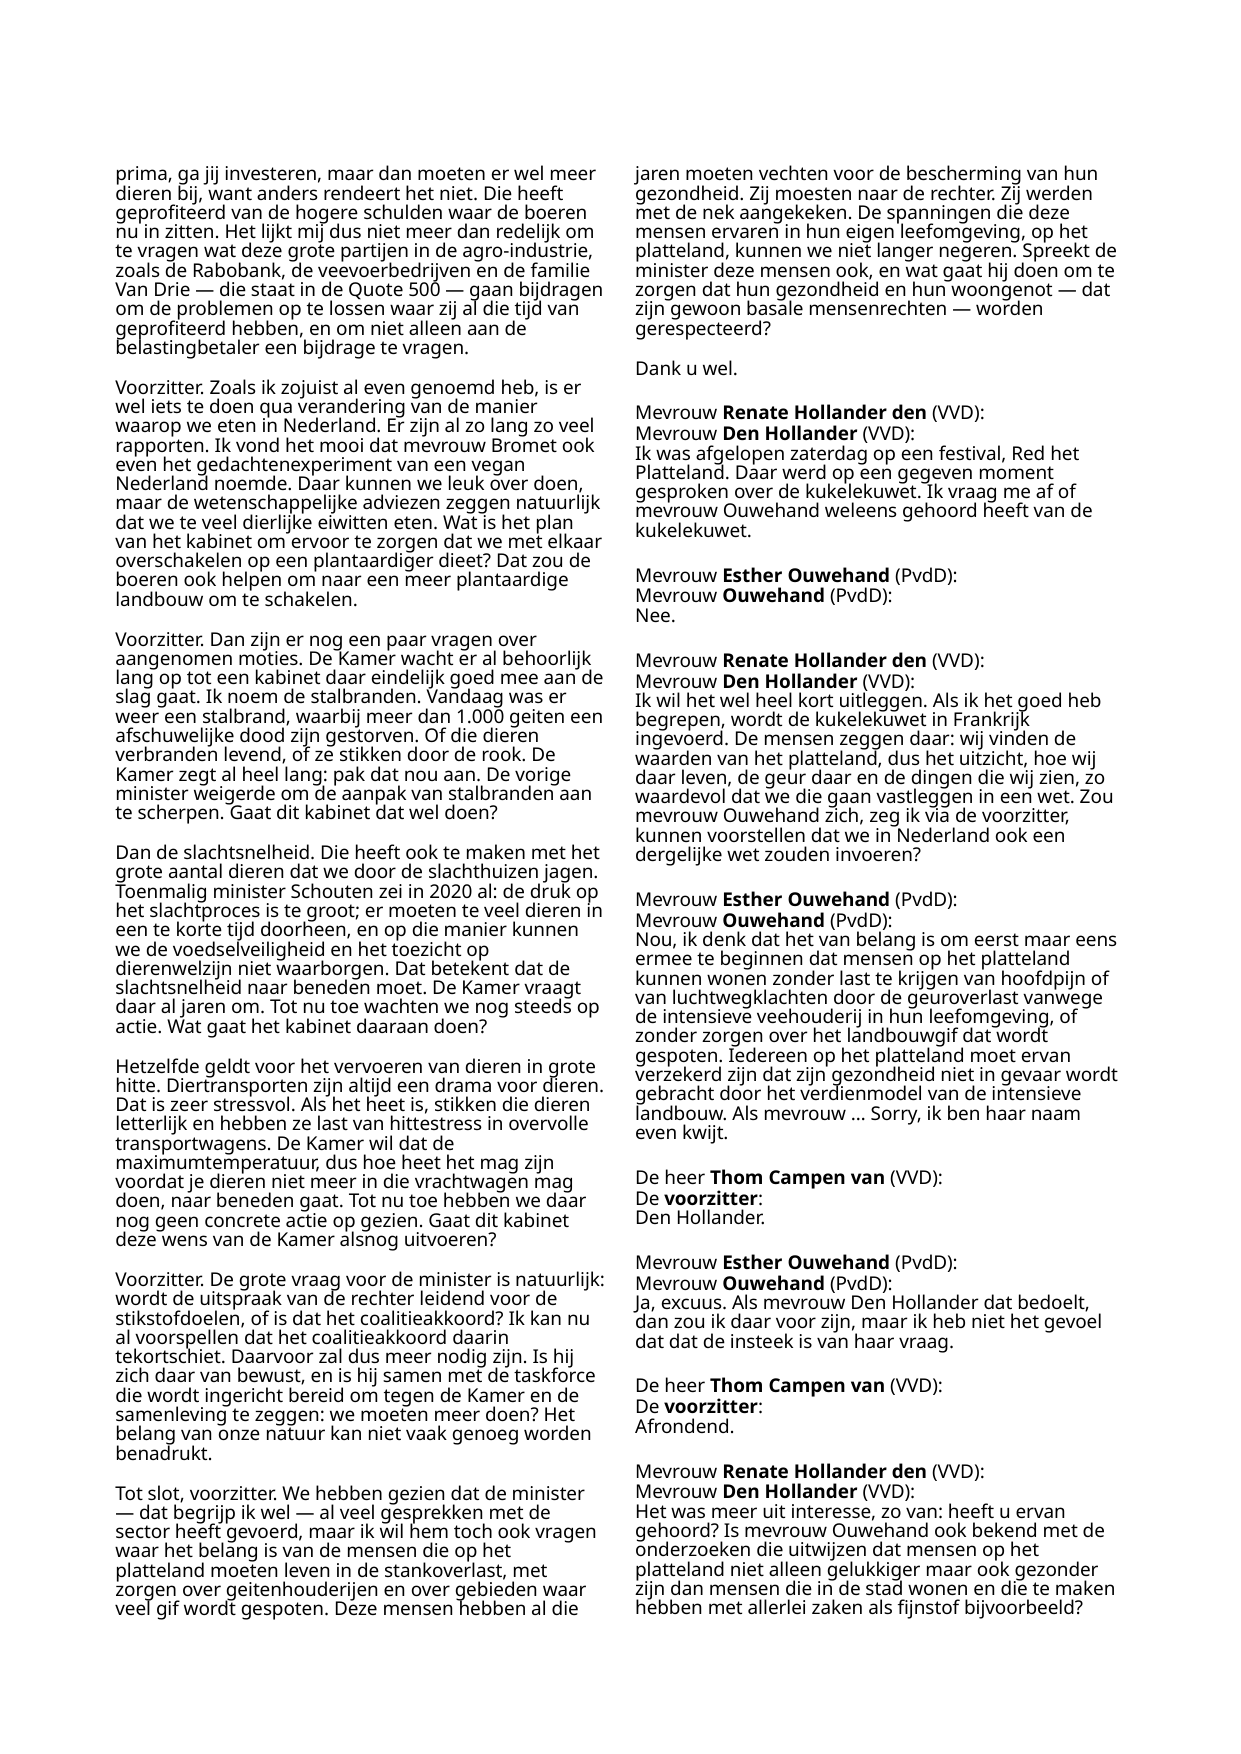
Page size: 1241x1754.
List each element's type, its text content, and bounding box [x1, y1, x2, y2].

text Nee. [635, 607, 1125, 626]
text De voorzitter: [635, 1398, 1125, 1418]
text prima, ga jij investeren, maar dan moeten er wel meer dieren bij, want anders rendeert het niet. Die heeft geprofiteerd van de hogere schulden waar de boeren nu in zitten. Het lijkt mij dus niet meer dan redelijk om te vragen wat deze grote partijen in de agro-industrie, zoals de Rabobank, de veevoerbedrijven en de familie Van Drie — die staat in de Quote 500 — gaan bijdragen om de problemen op te lossen waar zij al die tijd van geprofiteerd hebben, en om niet alleen aan de belastingbetaler een bijdrage te vragen. [115, 165, 605, 358]
text De voorzitter: [635, 1190, 1125, 1209]
text De heer Thom Campen van (VVD): [635, 1164, 1125, 1190]
text Ja, excuus. Als mevrouw Den Hollander dat bedoelt, dan zou ik daar voor zijn, maar ik heb niet het gevoel dat dat de insteek is van haar vraag. [635, 1294, 1125, 1352]
text Afrondend. [635, 1418, 1125, 1437]
text Voorzitter. De grote vraag voor de minister is natuurlijk: wordt de uitspraak van de rechter leidend voor de stikstofdoelen, of is dat het coalitieakkoord? Ik kan nu al voorspellen dat het coalitieakkoord daarin tekortschiet. Daarvoor zal dus meer nodig zijn. Is hij zich daar van bewust, en is hij samen met de taskforce die wordt ingericht bereid om tegen de Kamer en de samenleving te zeggen: we moeten meer doen? Het belang van onze natuur kan niet vaak genoeg worden benadrukt. [115, 1271, 605, 1464]
text Tot slot, voorzitter. We hebben gezien dat de minister — dat begrijp ik wel — al veel gesprekken met de sector heeft gevoerd, maar ik wil hem toch ook vragen waar het belang is van de mensen die op het platteland moeten leven in de stankoverlast, met zorgen over geitenhouderijen en over gebieden waar veel gif wordt gespoten. Deze mensen hebben al die [115, 1484, 605, 1619]
text Mevrouw Ouwehand (PvdD): [635, 912, 1125, 931]
text Mevrouw Renate Hollander den (VVD): [635, 1458, 1125, 1483]
text Ik was afgelopen zaterdag op een festival, Red het Platteland. Daar werd op een gegeven moment gesproken over de kukelekuwet. Ik vraag me af of mevrouw Ouwehand weleens gehoord heeft van de kukelekuwet. [635, 444, 1125, 541]
text Mevrouw Ouwehand (PvdD): [635, 1275, 1125, 1294]
text Mevrouw Esther Ouwehand (PvdD): [635, 1249, 1125, 1275]
text Dank u wel. [635, 359, 1125, 379]
text Mevrouw Den Hollander (VVD): [635, 425, 1125, 444]
text Ik wil het wel heel kort uitleggen. Als ik het goed heb begrepen, wordt de kukelekuwet in Frankrijk ingevoerd. De mensen zeggen daar: wij vinden de waarden van het platteland, dus het uitzicht, hoe wij daar leven, de geur daar en de dingen die wij zien, zo waardevol dat we die gaan vastleggen in een wet. Zou mevrouw Ouwehand zich, zeg ik via de voorzitter, kunnen voorstellen dat we in Nederland ook een dergelijke wet zouden invoeren? [635, 692, 1125, 865]
text Voorzitter. Zoals ik zojuist al even genoemd heb, is er wel iets te doen qua verandering van de manier waarop we eten in Nederland. Er zijn al zo lang zo veel rapporten. Ik vond het mooi dat mevrouw Bromet ook even het gedachtenexperiment van een vegan Nederland noemde. Daar kunnen we leuk over doen, maar de wetenschappelijke adviezen zeggen natuurlijk dat we te veel dierlijke eiwitten eten. Wat is het plan van het kabinet om ervoor te zorgen dat we met elkaar overschakelen op een plantaardiger dieet? Dat zou de boeren ook helpen om naar een meer plantaardige landbouw om te schakelen. [115, 379, 605, 610]
text Mevrouw Den Hollander (VVD): [635, 1483, 1125, 1503]
text Mevrouw Renate Hollander den (VVD): [635, 399, 1125, 425]
text Mevrouw Den Hollander (VVD): [635, 673, 1125, 692]
text Voorzitter. Dan zijn er nog een paar vragen over aangenomen moties. De Kamer wacht er al behoorlijk lang op tot een kabinet daar eindelijk goed mee aan de slag gaat. Ik noem de stalbranden. Vandaag was er weer een stalbrand, waarbij meer dan 1.000 geiten een afschuwelijke dood zijn gestorven. Of die dieren verbranden levend, of ze stikken door de rook. De Kamer zegt al heel lang: pak dat nou aan. De vorige minister weigerde om de aanpak van stalbranden aan te scherpen. Gaat dit kabinet dat wel doen? [115, 631, 605, 823]
text Hetzelfde geldt voor het vervoeren van dieren in grote hitte. Diertransporten zijn altijd een drama voor dieren. Dat is zeer stressvol. Als het heet is, stikken die dieren letterlijk en hebben ze last van hittestress in overvolle transportwagens. De Kamer wil dat de maximumtemperatuur, dus hoe heet het mag zijn voordat je dieren niet meer in die vrachtwagen mag doen, naar beneden gaat. Tot nu toe hebben we daar nog geen concrete actie op gezien. Gaat dit kabinet deze wens van de Kamer alsnog uitvoeren? [115, 1058, 605, 1250]
text jaren moeten vechten voor de bescherming van hun gezondheid. Zij moesten naar de rechter. Zij werden met de nek aangekeken. De spanningen die deze mensen ervaren in hun eigen leefomgeving, op het platteland, kunnen we niet langer negeren. Spreekt de minister deze mensen ook, en wat gaat hij doen om te zorgen dat hun gezondheid en hun woongenot — dat zijn gewoon basale mensenrechten — worden gerespecteerd? [635, 165, 1125, 339]
text Nou, ik denk dat het van belang is om eerst maar eens ermee te beginnen dat mensen op het platteland kunnen wonen zonder last te krijgen van hoofdpijn of van luchtwegklachten door de geuroverlast vanwege de intensieve veehouderij in hun leefomgeving, of zonder zorgen over het landbouwgif dat wordt gespoten. Iedereen op het platteland moet ervan verzekerd zijn dat zijn gezondheid niet in gevaar wordt gebracht door het verdienmodel van de intensieve landbouw. Als mevrouw … Sorry, ik ben haar naam even kwijt. [635, 931, 1125, 1143]
text De heer Thom Campen van (VVD): [635, 1373, 1125, 1398]
text Mevrouw Esther Ouwehand (PvdD): [635, 886, 1125, 912]
text Den Hollander. [635, 1209, 1125, 1228]
text Het was meer uit interesse, zo van: heeft u ervan gehoord? Is mevrouw Ouwehand ook bekend met de onderzoeken die uitwijzen dat mensen op het platteland niet alleen gelukkiger maar ook gezonder zijn dan mensen die in de stad wonen en die te maken hebben met allerlei zaken als fijnstof bijvoorbeeld? [635, 1503, 1125, 1618]
text Mevrouw Esther Ouwehand (PvdD): [635, 562, 1125, 587]
text Mevrouw Ouwehand (PvdD): [635, 587, 1125, 607]
text Dan de slachtsnelheid. Die heeft ook te maken met het grote aantal dieren dat we door de slachthuizen jagen. Toenmalig minister Schouten zei in 2020 al: de druk op het slachtproces is te groot; er moeten te veel dieren in een te korte tijd doorheen, en op die manier kunnen we de voedselveiligheid en het toezicht op dierenwelzijn niet waarborgen. Dat betekent dat de slachtsnelheid naar beneden moet. De Kamer vraagt daar al jaren om. Tot nu toe wachten we nog steeds op actie. Wat gaat het kabinet daaraan doen? [115, 844, 605, 1037]
text Mevrouw Renate Hollander den (VVD): [635, 647, 1125, 673]
